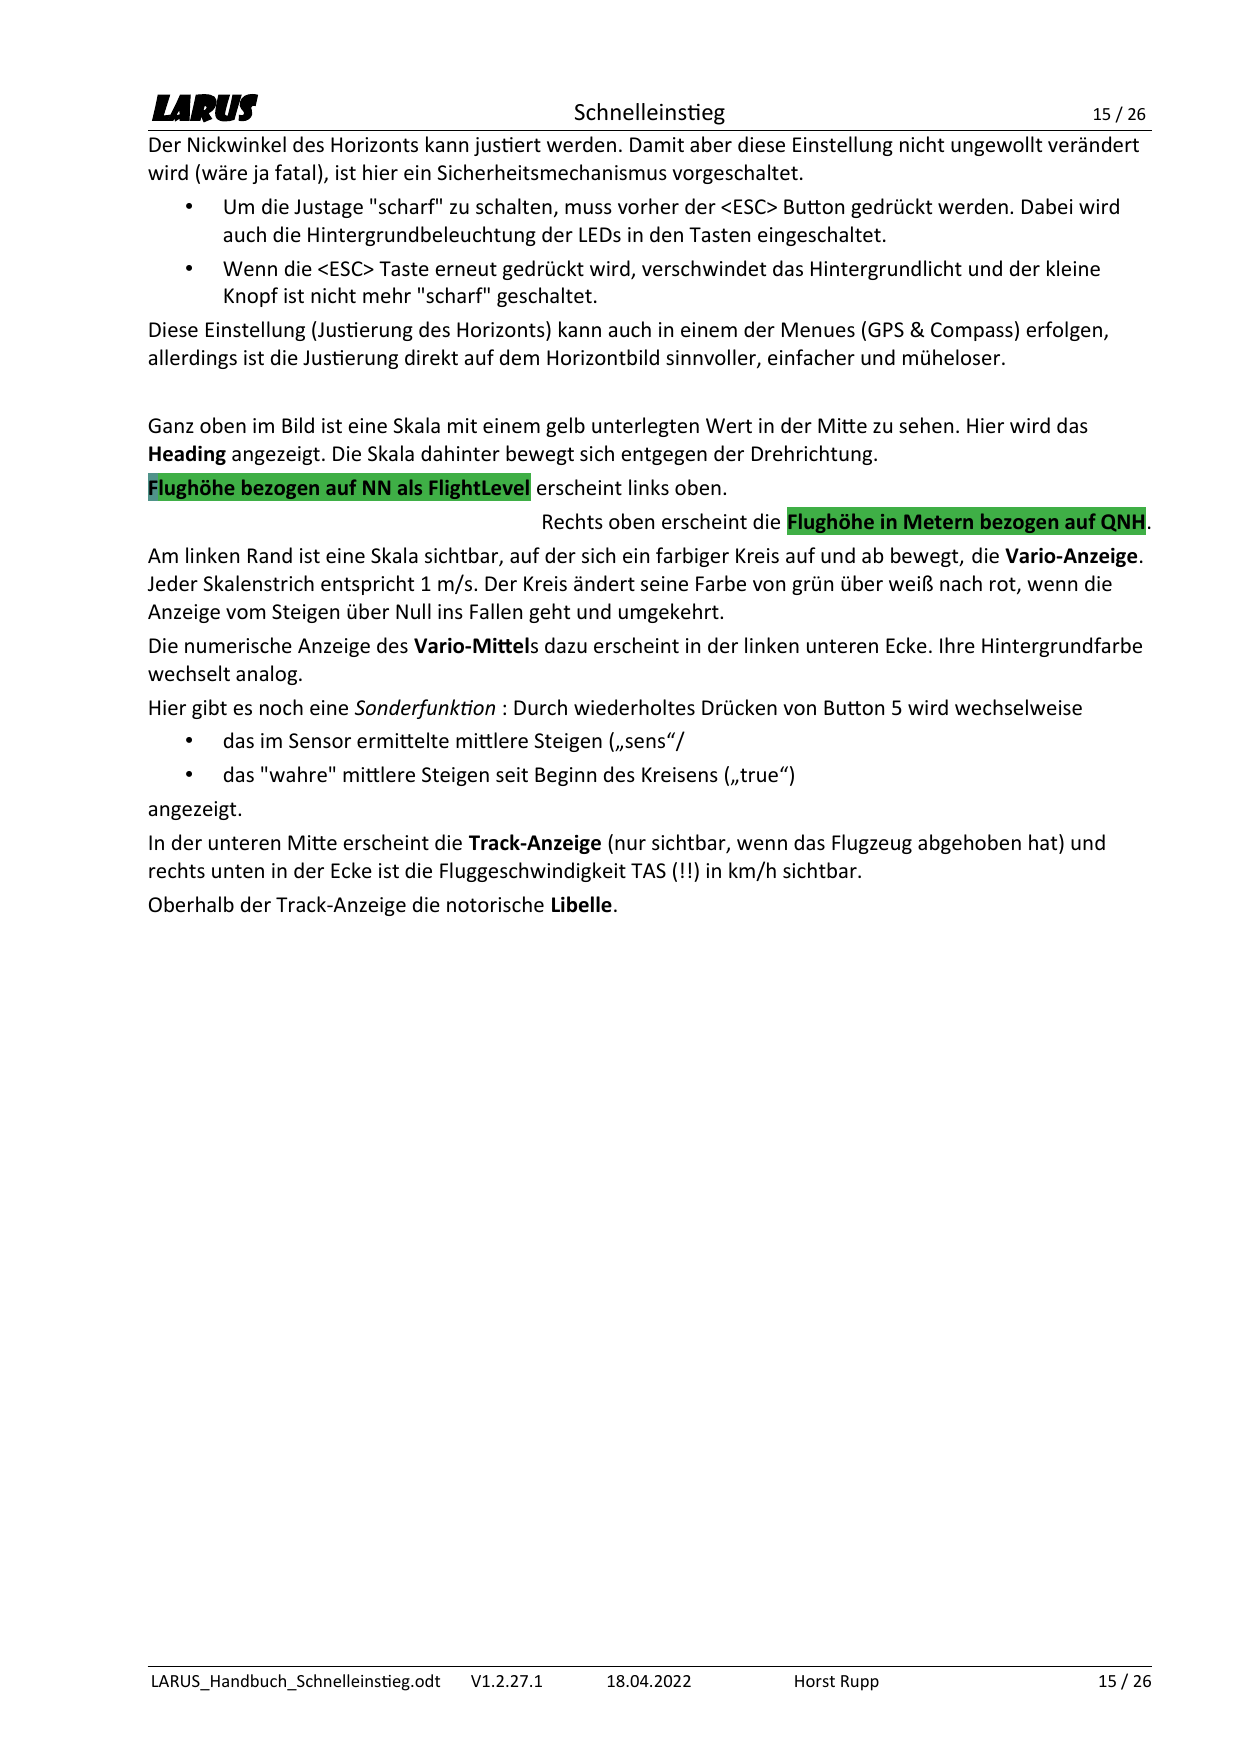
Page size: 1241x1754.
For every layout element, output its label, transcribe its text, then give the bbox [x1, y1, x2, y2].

text Diese Einstellung (Justierung des Horizonts) kann auch in einem der Menues (GPS & Compass) erfolgen, allerdings ist die Justierung direkt auf dem Horizontbild sinnvoller, einfacher und müheloser. [148, 316, 1152, 372]
text Hier gibt es noch eine Sonderfunktion : Durch wiederholtes Drücken von Button 5 wird wechselweise [148, 693, 1152, 721]
list Um die Justage "scharf" zu schalten, muss vorher der <ESC> Button gedrückt werden. Dabei wird auch die Hintergrundbeleuchtung der LEDs in den Tasten eingeschaltet. [185, 192, 1152, 248]
text Am linken Rand ist eine Skala sichtbar, auf der sich ein farbiger Kreis auf und ab bewegt, die Vario-Anzeige. Jeder Skalenstrich entspricht 1 m/s. Der Kreis ändert seine Farbe von grün über weiß nach rot, wenn die Anzeige vom Steigen über Null ins Fallen geht und umgekehrt. [148, 541, 1152, 625]
text Rechts oben erscheint die Flughöhe in Metern bezogen auf QNH. [148, 507, 1152, 535]
list Wenn die <ESC> Taste erneut gedrückt wird, verschwindet das Hintergrundlicht und der kleine Knopf ist nicht mehr "scharf" geschaltet. [185, 254, 1152, 310]
list das im Sensor ermittelte mittlere Steigen („sens“/ [185, 726, 1152, 754]
text Flughöhe bezogen auf NN als FlightLevel erscheint links oben. [148, 473, 1152, 501]
list das "wahre" mittlere Steigen seit Beginn des Kreisens („true“) [185, 760, 1152, 788]
text Ganz oben im Bild ist eine Skala mit einem gelb unterlegten Wert in der Mitte zu sehen. Hier wird das Heading angezeigt. Die Skala dahinter bewegt sich entgegen der Drehrichtung. [148, 411, 1152, 467]
text In der unteren Mitte erscheint die Track-Anzeige (nur sichtbar, wenn das Flugzeug abgehoben hat) und rechts unten in der Ecke ist die Fluggeschwindigkeit TAS (!!) in km/h sichtbar. [148, 828, 1152, 884]
text angezeigt. [148, 794, 1152, 822]
text Der Nickwinkel des Horizonts kann justiert werden. Damit aber diese Einstellung nicht ungewollt verändert wird (wäre ja fatal), ist hier ein Sicherheitsmechanismus vorgeschaltet. [148, 131, 1152, 186]
text Oberhalb der Track-Anzeige die notorische Libelle. [148, 890, 1152, 918]
text Die numerische Anzeige des Vario-Mittels dazu erscheint in der linken unteren Ecke. Ihre Hintergrundfarbe wechselt analog. [148, 631, 1152, 687]
